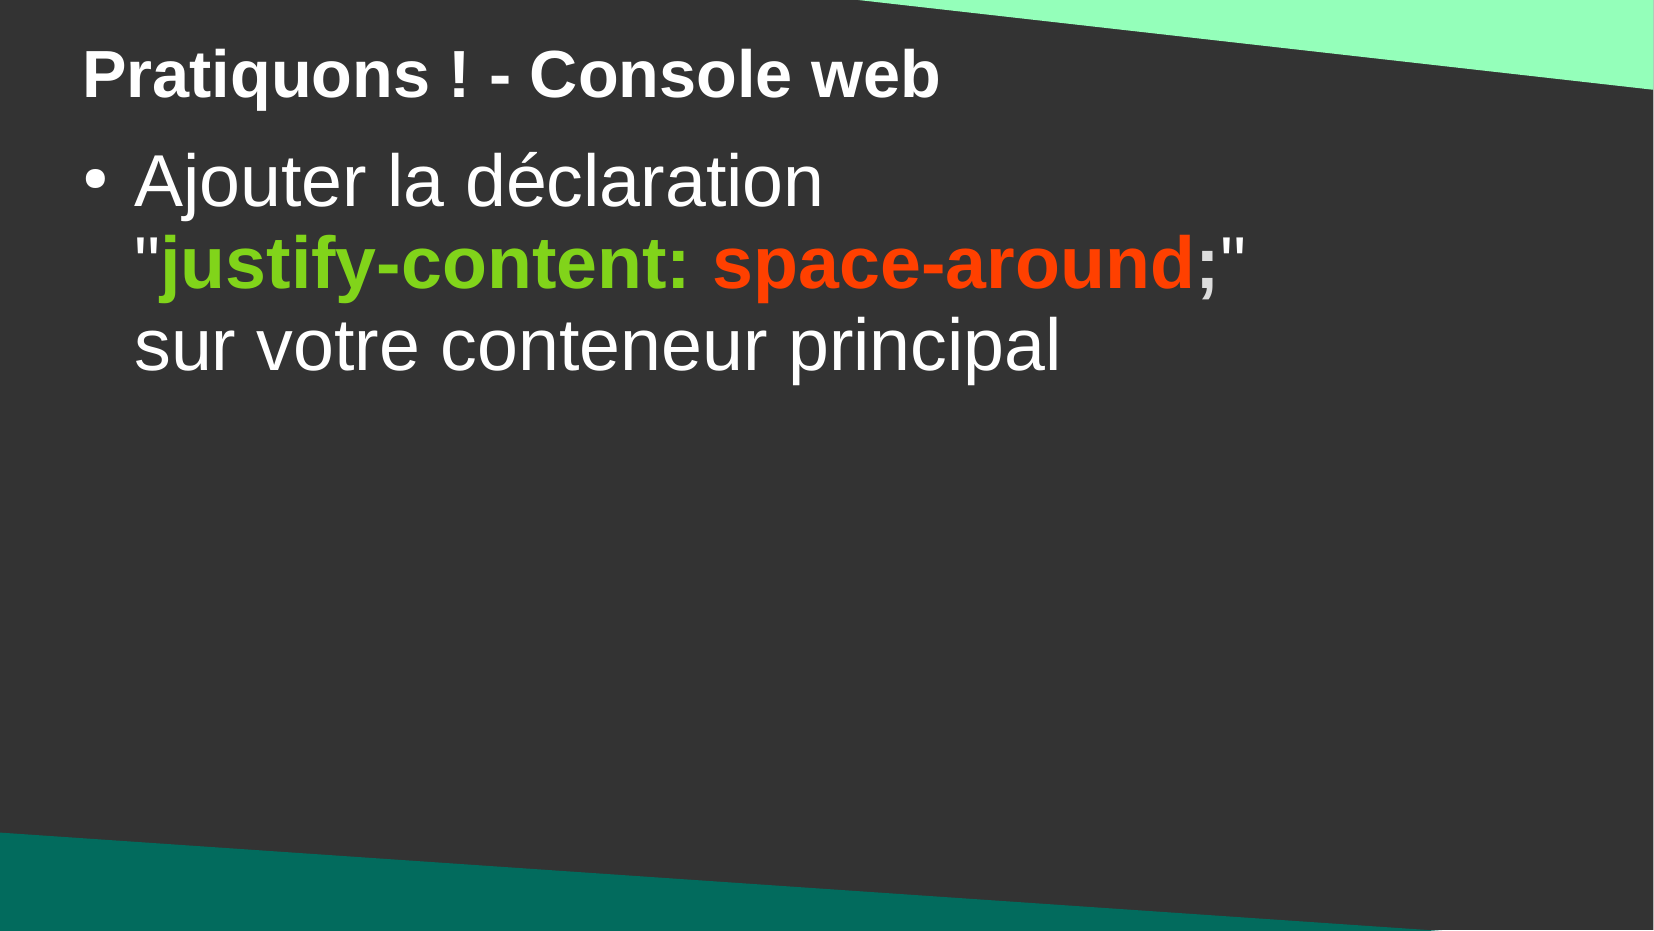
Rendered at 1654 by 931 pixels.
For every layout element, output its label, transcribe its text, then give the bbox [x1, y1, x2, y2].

title Pratiquons ! - Console web [82, 37, 1630, 112]
text_box [858, 0, 1654, 90]
list Ajouter la déclaration "justify-content: space-around;" sur votre conteneur principal [64, 140, 1619, 389]
